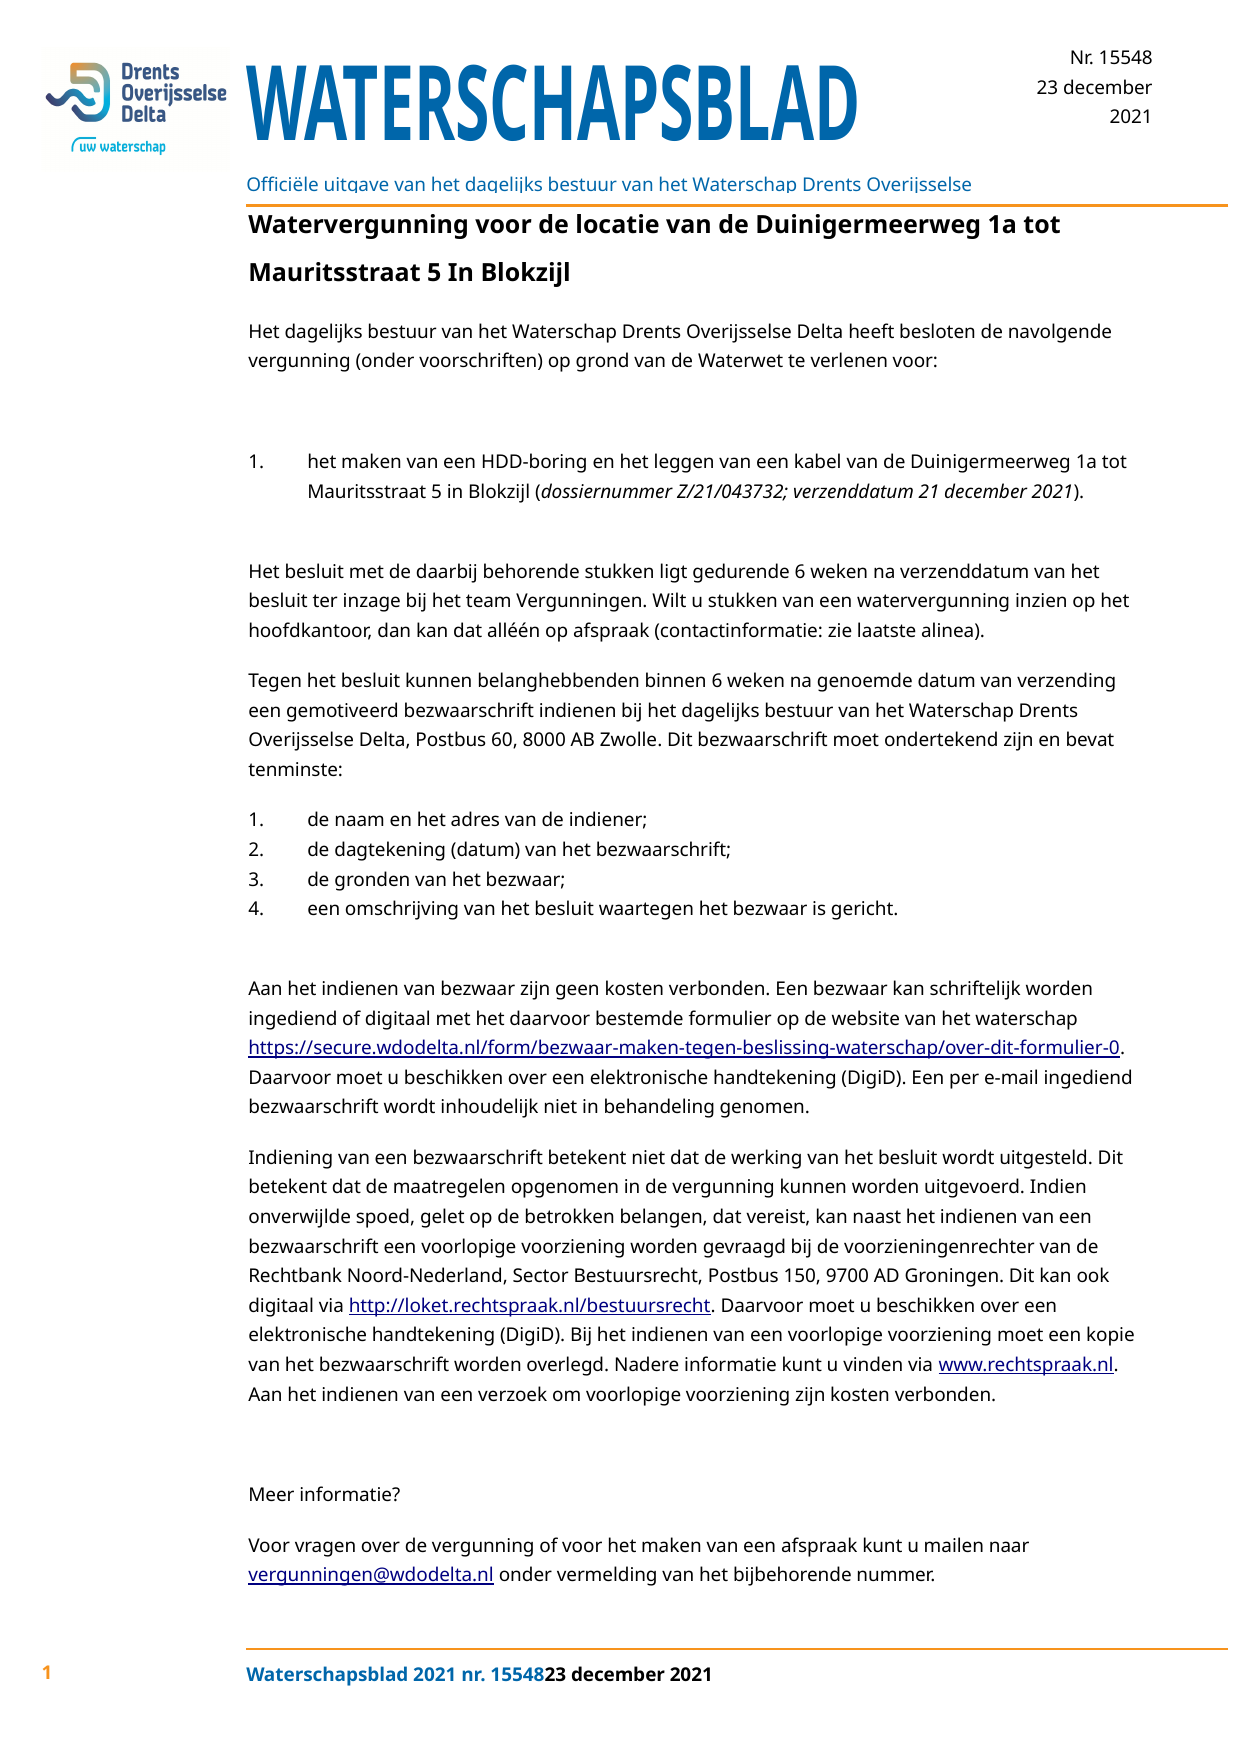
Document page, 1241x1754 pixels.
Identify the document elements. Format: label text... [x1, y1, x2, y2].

text Meer informatie? [248, 1482, 1152, 1507]
list het maken van een HDD-boring en het leggen van een kabel van de Duinigermeerweg 1a tot Mauritsstraat 5 in Blokzijl (dossiernummer Z/21/043732; verzenddatum 21 december 2021). [248, 448, 1152, 504]
list een omschrijving van het besluit waartegen het bezwaar is gericht. [248, 895, 1152, 921]
list de gronden van het bezwaar; [248, 866, 1152, 892]
text Voor vragen over de vergunning of voor het maken van een afspraak kunt u mailen naar vergunningen@wdodelta.nl onder vermelding van het bijbehorende nummer. [248, 1532, 1152, 1587]
text Tegen het besluit kunnen belanghebbenden binnen 6 weken na genoemde datum van verzending een gemotiveerd bezwaarschrift indienen bij het dagelijks bestuur van het Waterschap Drents Overijsselse Delta, Postbus 60, 8000 AB Zwolle. Dit bezwaarschrift moet ondertekend zijn en bevat tenminste: [248, 667, 1152, 782]
text Het besluit met de daarbij behorende stukken ligt gedurende 6 weken na verzenddatum van het besluit ter inzage bij het team Vergunningen. Wilt u stukken van een watervergunning inzien op het hoofdkantoor, dan kan dat alléén op afspraak (contactinformatie: zie laatste alinea). [248, 558, 1152, 643]
text Aan het indienen van bezwaar zijn geen kosten verbonden. Een bezwaar kan schriftelijk worden ingediend of digitaal met het daarvoor bestemde formulier op de website van het waterschap https://secure.wdodelta.nl/form/bezwaar-maken-tegen-beslissing-waterschap/over-dit-formulier-0. Daarvoor moet u beschikken over een elektronische handtekening (DigiD). Een per e-mail ingediend bezwaarschrift wordt inhoudelijk niet in behandeling genomen. [248, 975, 1152, 1119]
picture [41, 47, 231, 172]
text Het dagelijks bestuur van het Waterschap Drents Overijsselse Delta heeft besloten de navolgende vergunning (onder voorschriften) op grond van de Waterwet te verlenen voor: [248, 318, 1152, 373]
text Indiening van een bezwaarschrift betekent niet dat de werking van het besluit wordt uitgesteld. Dit betekent dat de maatregelen opgenomen in de vergunning kunnen worden uitgevoerd. Indien onverwijlde spoed, gelet op de betrokken belangen, dat vereist, kan naast het indienen van een bezwaarschrift een voorlopige voorziening worden gevraagd bij de voorzieningenrechter van de Rechtbank Noord-Nederland, Sector Bestuursrecht, Postbus 150, 9700 AD Groningen. Dit kan ook digitaal via http://loket.rechtspraak.nl/bestuursrecht. Daarvoor moet u beschikken over een elektronische handtekening (DigiD). Bij het indienen van een voorlopige voorziening moet een kopie van het bezwaarschrift worden overlegd. Nadere informatie kunt u vinden via www.rechtspraak.nl. Aan het indienen van een verzoek om voorlopige voorziening zijn kosten verbonden. [248, 1144, 1152, 1407]
text Watervergunning voor de locatie van de Duinigermeerweg 1a tot Mauritsstraat 5 In Blokzijl [248, 207, 1152, 288]
list de dagtekening (datum) van het bezwaarschrift; [248, 836, 1152, 862]
list de naam en het adres van de indiener; [248, 807, 1152, 832]
